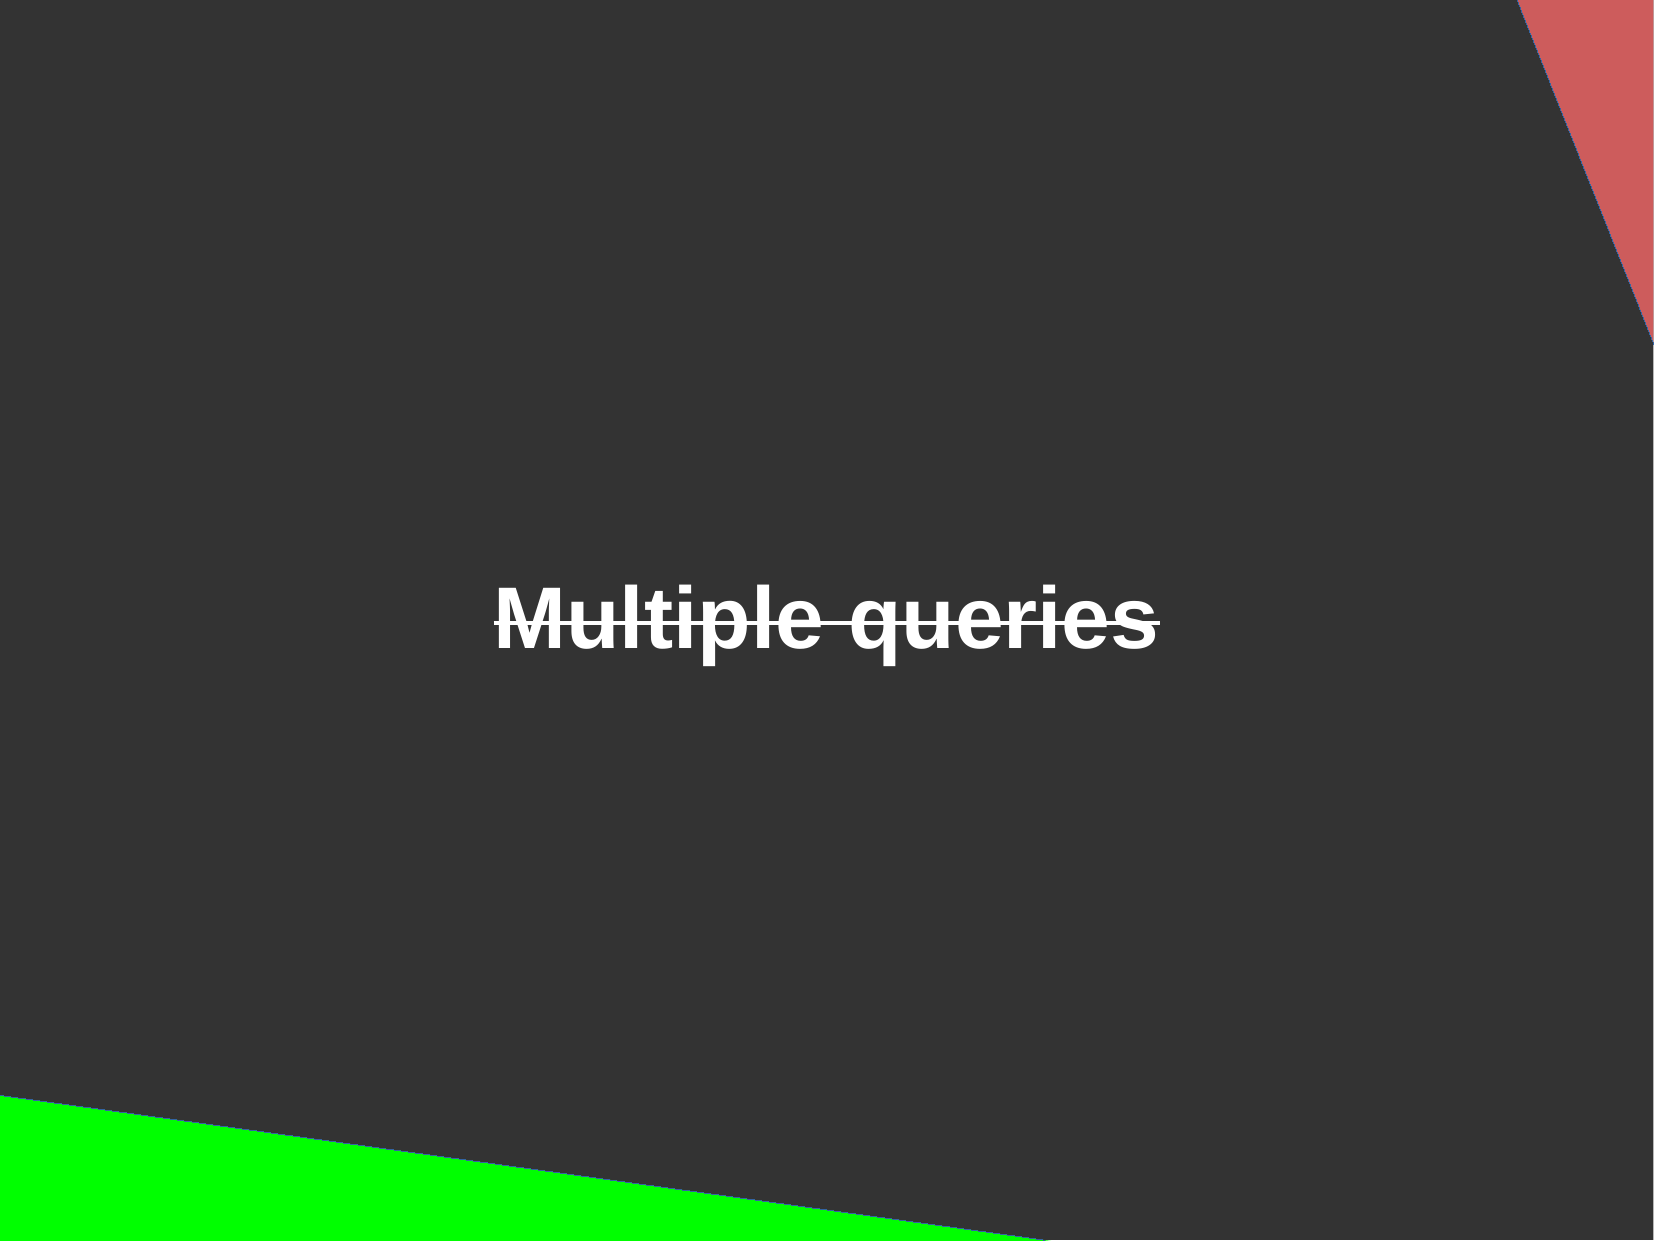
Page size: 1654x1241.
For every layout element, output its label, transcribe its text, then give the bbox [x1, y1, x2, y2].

text_box [0, 1095, 1052, 1241]
title Multiple queries [31, 568, 1622, 672]
text_box [1517, 0, 1654, 345]
